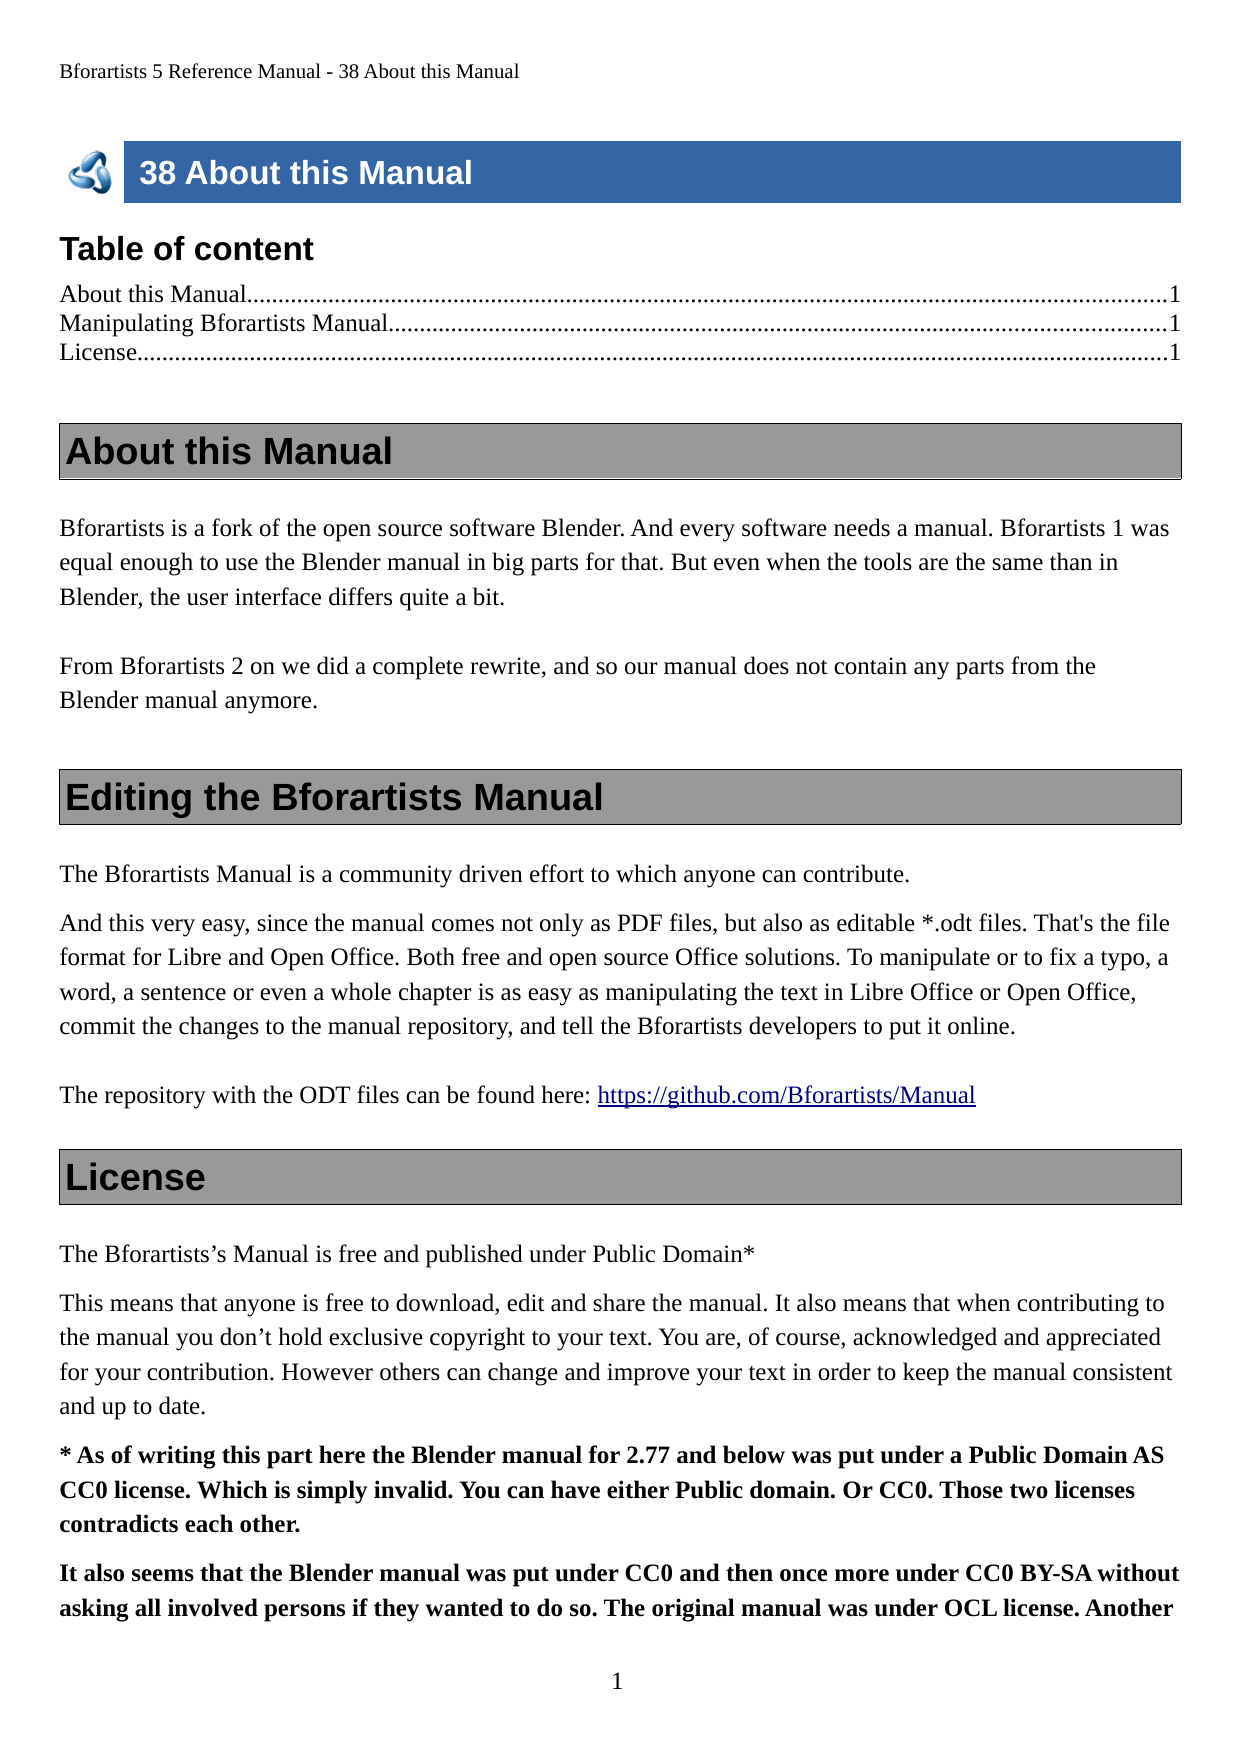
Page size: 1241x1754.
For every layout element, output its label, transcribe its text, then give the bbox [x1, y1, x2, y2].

text The Bforartists’s Manual is free and published under Public Domain* [59, 1205, 1181, 1268]
text Manipulating Bforartists Manual 1 [59, 308, 1181, 337]
text Bforartists is a fork of the open source software Blender. And every software needs a manual. Bforartists 1 was equal enough to use the Blender manual in big parts for that. But even when the tools are the same than in Blender, the user interface differs quite a bit. [59, 513, 1181, 611]
text License 1 [59, 337, 1181, 366]
text From Bforartists 2 on we did a complete rewrite, and so our manual does not contain any parts from the Blender manual anymore. [59, 651, 1181, 714]
table_header License [60, 1150, 1181, 1204]
text About this Manual 1 [59, 279, 1181, 308]
text It also seems that the Blender manual was put under CC0 and then once more under CC0 BY-SA without asking all involved persons if they wanted to do so. The original manual was under OCL license. Another [59, 1558, 1181, 1622]
table_header About this Manual [60, 424, 1181, 478]
text This means that anyone is free to download, edit and share the manual. It also means that when contributing to the manual you don’t hold exclusive copyright to your text. You are, of course, acknowledged and appreciated for your contribution. However others can change and improve your text in order to keep the manual consistent and up to date. [59, 1288, 1181, 1420]
table_header [59, 141, 124, 203]
picture [65, 147, 114, 197]
subtitle Table of content [59, 228, 1181, 267]
text The repository with the ODT files can be found here: https://github.com/Bforartists/Manual [59, 1080, 1181, 1109]
table_header 38 About this Manual [124, 141, 1181, 203]
text The Bforartists Manual is a community driven effort to which anyone can contribute. [59, 859, 1181, 887]
text And this very easy, since the manual comes not only as PDF files, but also as editable *.odt files. That's the file format for Libre and Open Office. Both free and open source Office solutions. To manipulate or to fix a typo, a word, a sentence or even a whole chapter is as easy as manipulating the text in Libre Office or Open Office, commit the changes to the manual repository, and tell the Bforartists developers to put it online. [59, 908, 1181, 1040]
text * As of writing this part here the Blender manual for 2.77 and below was put under a Public Domain AS CC0 license. Which is simply invalid. You can have either Public domain. Or CC0. Those two licenses contradicts each other. [59, 1441, 1181, 1538]
table_header Editing the Bforartists Manual [60, 770, 1181, 824]
